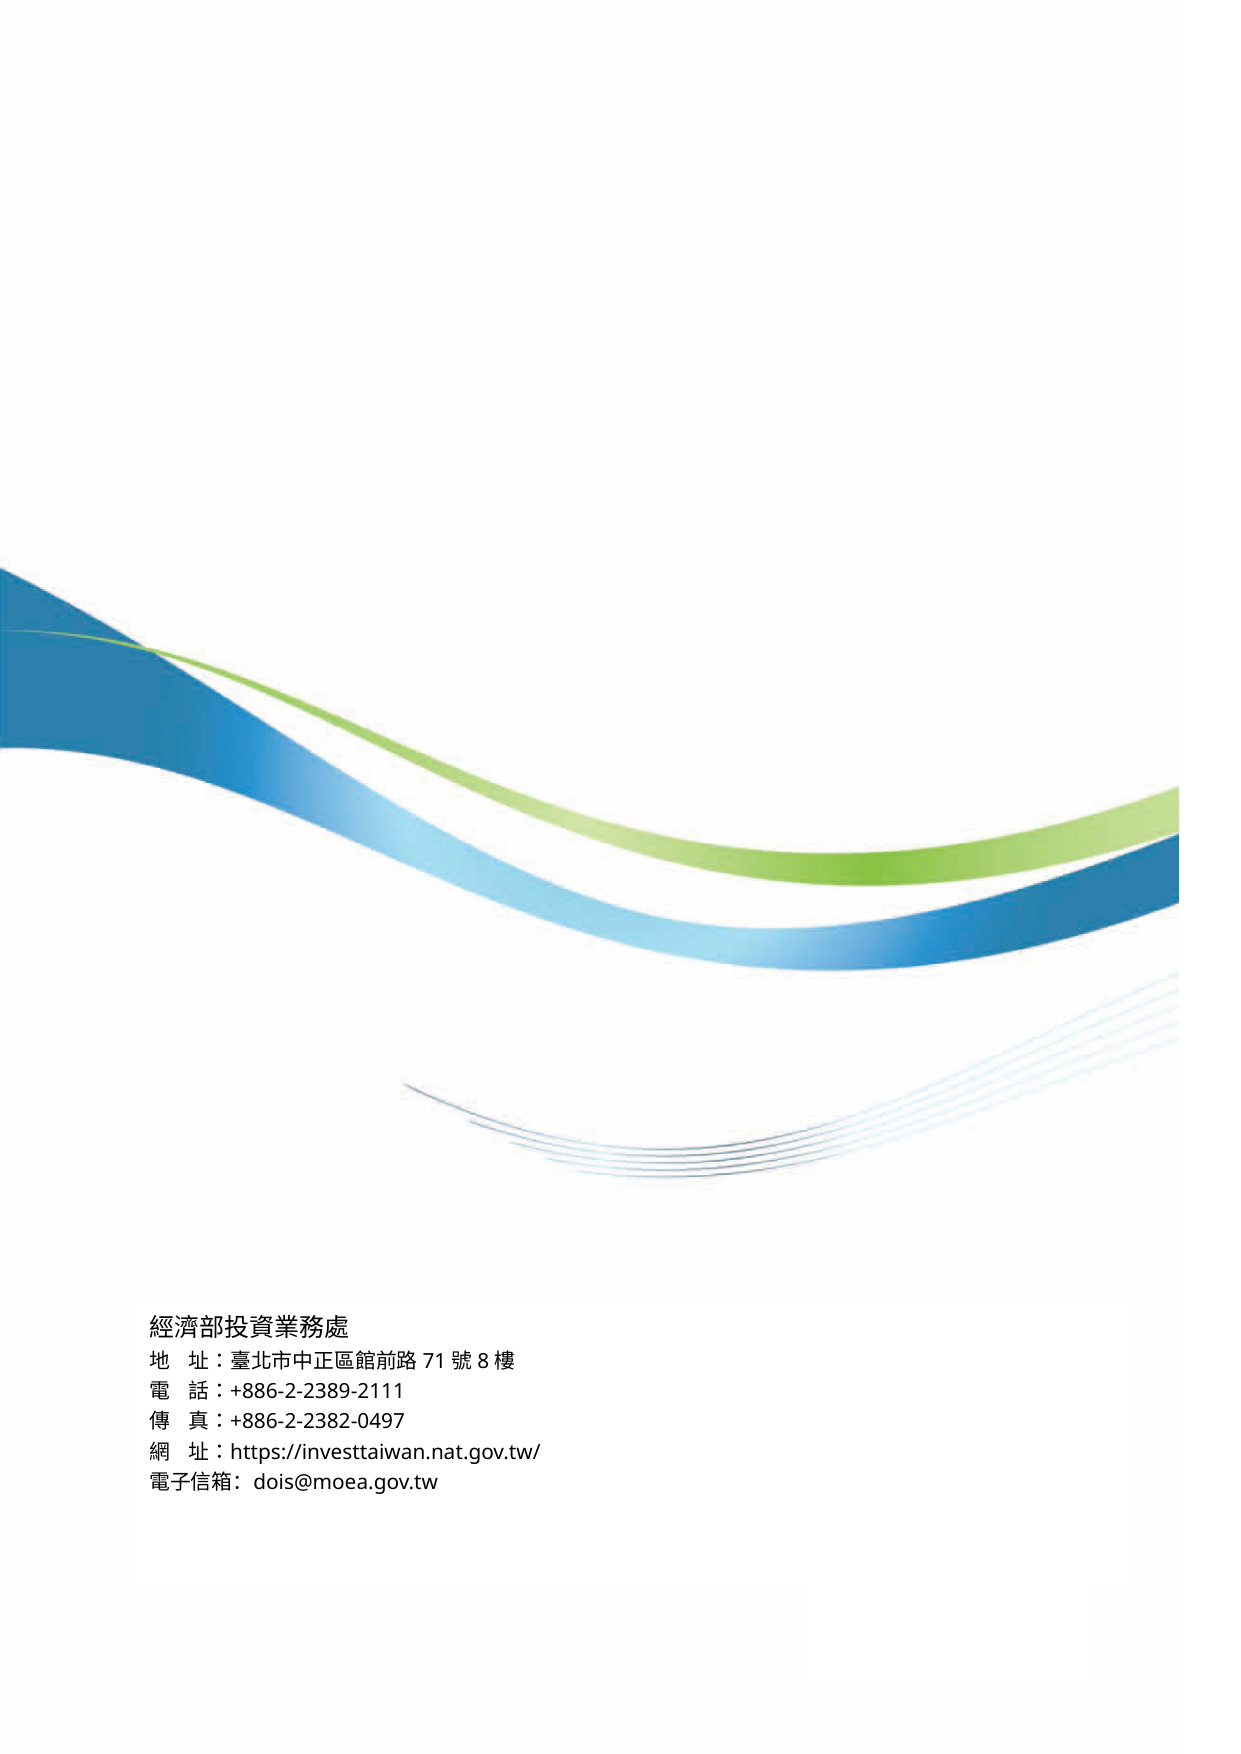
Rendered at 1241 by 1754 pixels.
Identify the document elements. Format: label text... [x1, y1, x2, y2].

picture [0, 0, 1179, 1754]
text 地 址：臺北市中正區館前路 71 號 8 樓 [149, 1344, 1114, 1374]
text 傳 真：+886-2-2382-0497 [149, 1405, 1114, 1435]
text 經濟部投資業務處 [149, 1308, 1114, 1344]
text 電 話：+886-2-2389-2111 [149, 1374, 1114, 1405]
text 網 址：https://investtaiwan.nat.gov.tw/ [149, 1435, 1114, 1465]
text 電子信箱：dois@moea.gov.tw [149, 1465, 1114, 1496]
